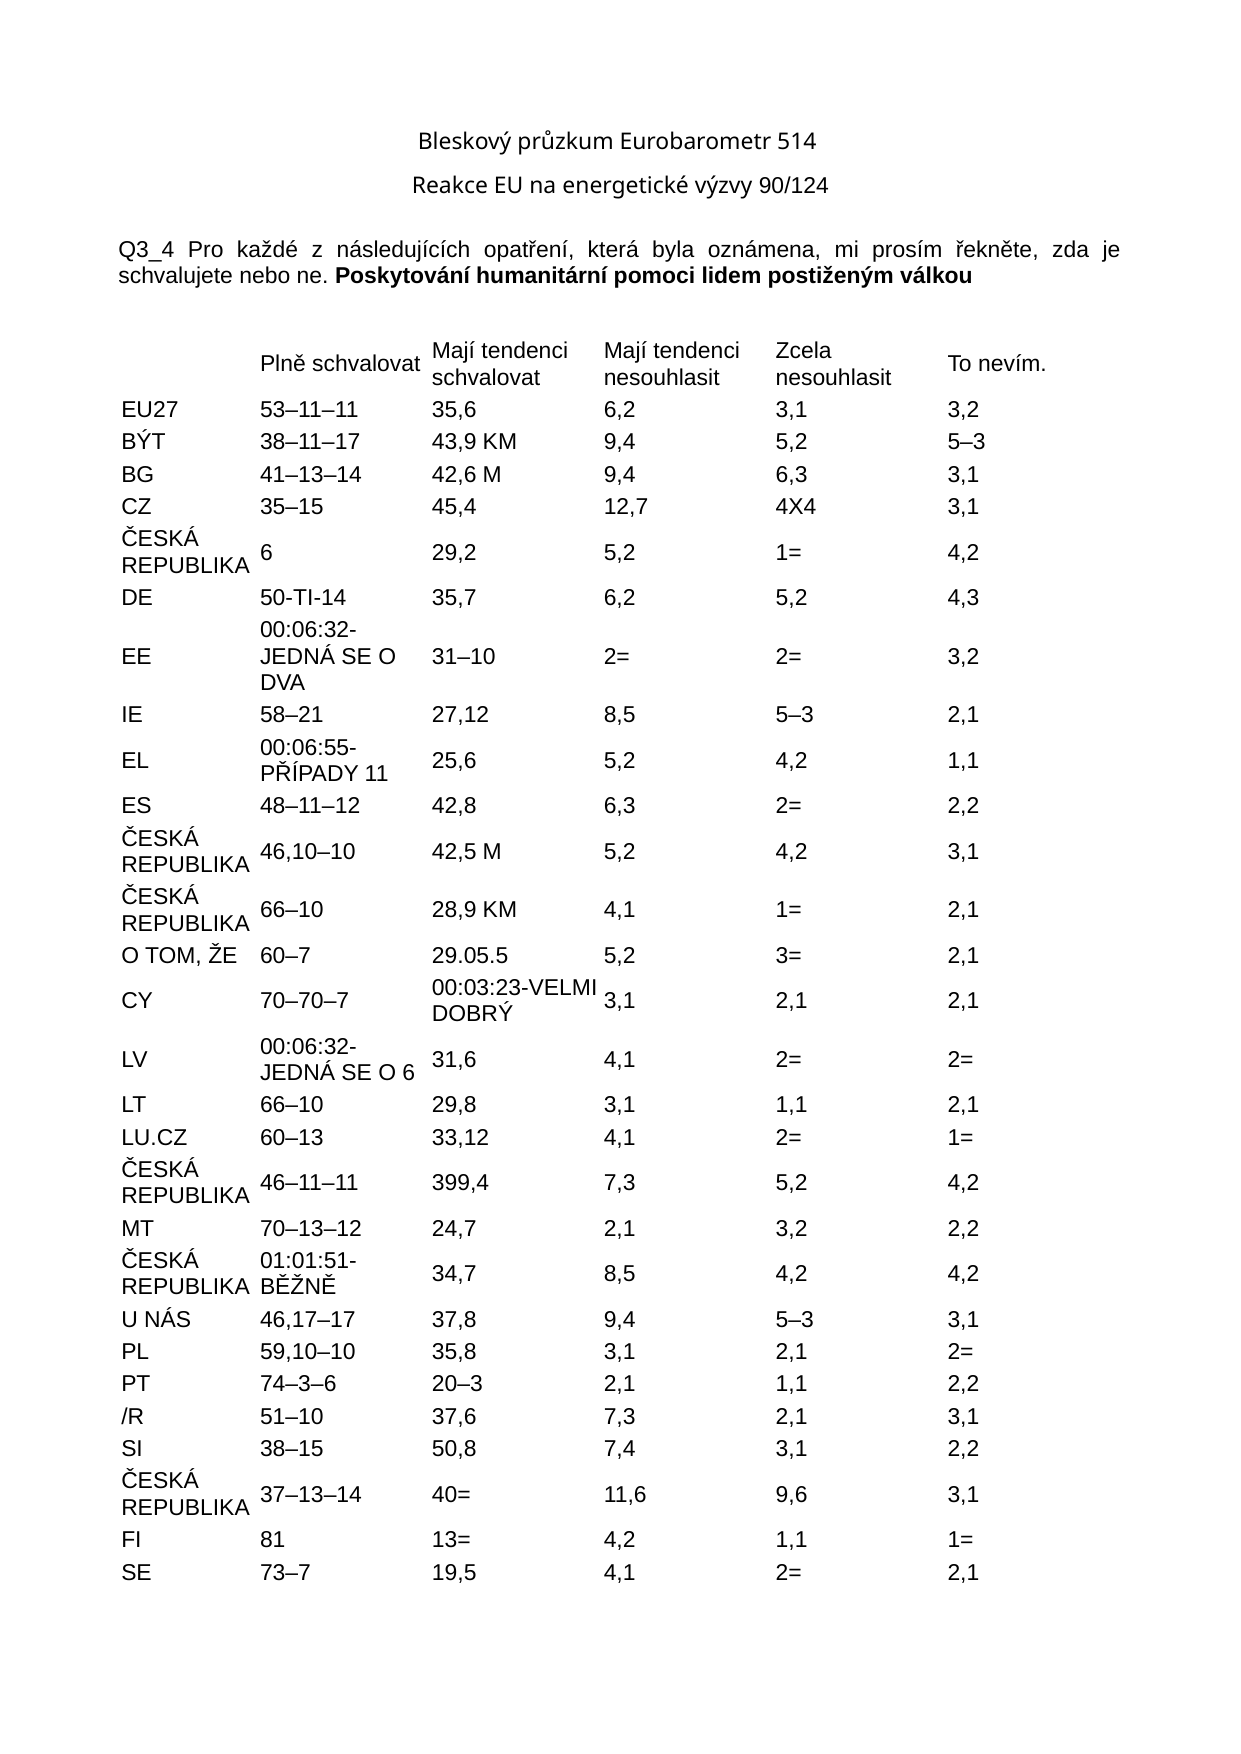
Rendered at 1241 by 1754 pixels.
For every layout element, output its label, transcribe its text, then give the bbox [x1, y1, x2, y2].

table_cell ČESKÁ REPUBLIKA [118, 1153, 257, 1212]
table_cell 4,1 [601, 880, 772, 939]
table_cell 37,8 [429, 1303, 601, 1335]
table_cell 5,2 [773, 1153, 944, 1212]
table_cell 25,6 [429, 731, 601, 789]
table_cell 00:06:32-JEDNÁ SE O DVA [257, 614, 429, 698]
table_cell EU27 [118, 393, 257, 425]
table_cell 7,4 [601, 1432, 772, 1464]
table_cell 20–3 [429, 1367, 601, 1400]
table_cell 35,6 [429, 393, 601, 425]
table_cell 1= [773, 880, 944, 939]
table_cell 00:06:55-PŘÍPADY 11 [257, 731, 429, 789]
table_cell 399,4 [429, 1153, 601, 1212]
table_cell 6 [257, 523, 429, 581]
table_cell [118, 1588, 257, 1620]
table_cell 2,1 [944, 971, 1116, 1030]
table_cell 2,2 [944, 1367, 1116, 1400]
table_cell 48–11–12 [257, 789, 429, 822]
table_cell 24,7 [429, 1212, 601, 1244]
table_cell MT [118, 1212, 257, 1244]
table_cell 59,10–10 [257, 1335, 429, 1367]
table_cell LT [118, 1088, 257, 1121]
table_cell 3,2 [773, 1212, 944, 1244]
table_cell 27,12 [429, 698, 601, 731]
table_cell 50-TI-14 [257, 581, 429, 613]
table_cell 13= [429, 1523, 601, 1555]
table_cell 2,1 [944, 698, 1116, 731]
table_cell 40= [429, 1465, 601, 1523]
table_cell 5,2 [773, 581, 944, 613]
table_cell 29,8 [429, 1088, 601, 1121]
table_cell 70–70–7 [257, 971, 429, 1030]
table_cell PT [118, 1367, 257, 1400]
table_cell 3,1 [773, 1432, 944, 1464]
table_cell EE [118, 614, 257, 698]
table_cell 1,1 [944, 731, 1116, 789]
table_cell 9,4 [601, 1303, 772, 1335]
table_cell 2,2 [944, 1432, 1116, 1464]
table_cell 50,8 [429, 1432, 601, 1464]
table_cell 2,1 [773, 971, 944, 1030]
table_cell DE [118, 581, 257, 613]
table_cell SI [118, 1432, 257, 1464]
table_cell ČESKÁ REPUBLIKA [118, 1244, 257, 1302]
table_cell FI [118, 1523, 257, 1555]
table_cell [429, 1588, 601, 1620]
table_cell 66–10 [257, 880, 429, 939]
table_cell 3,1 [944, 1400, 1116, 1432]
table_cell 35–15 [257, 490, 429, 522]
table_cell 9,4 [601, 458, 772, 490]
table_cell 8,5 [601, 698, 772, 731]
table_cell 31,6 [429, 1030, 601, 1088]
table_cell 31–10 [429, 614, 601, 698]
table_cell 4,2 [601, 1523, 772, 1555]
table_cell 34,7 [429, 1244, 601, 1302]
table_cell 8,5 [601, 1244, 772, 1302]
table_cell [944, 1588, 1116, 1620]
table_header Plně schvalovat [257, 334, 429, 393]
table_cell 29,2 [429, 523, 601, 581]
table_cell 53–11–11 [257, 393, 429, 425]
table_cell 58–21 [257, 698, 429, 731]
table_cell 4,2 [944, 1153, 1116, 1212]
table_cell CY [118, 971, 257, 1030]
table_cell 7,3 [601, 1400, 772, 1432]
table_cell [601, 1588, 772, 1620]
table_cell O TOM, ŽE [118, 939, 257, 971]
table_cell /R [118, 1400, 257, 1432]
table_cell 38–15 [257, 1432, 429, 1464]
table_cell 60–13 [257, 1121, 429, 1153]
table_cell 3,1 [601, 1335, 772, 1367]
table_cell 4,2 [773, 1244, 944, 1302]
table_cell 2= [773, 1555, 944, 1588]
table_cell 5,2 [601, 731, 772, 789]
table_cell 2= [601, 614, 772, 698]
table_cell ČESKÁ REPUBLIKA [118, 523, 257, 581]
table_cell 38–11–17 [257, 425, 429, 458]
table_header To nevím. [944, 334, 1116, 393]
table_cell 2,1 [773, 1335, 944, 1367]
table_cell 33,12 [429, 1121, 601, 1153]
table_cell EL [118, 731, 257, 789]
table_cell 2,1 [601, 1212, 772, 1244]
table_cell 3,2 [944, 614, 1116, 698]
table_cell 2,1 [944, 1088, 1116, 1121]
table_cell ES [118, 789, 257, 822]
table_cell 46,17–17 [257, 1303, 429, 1335]
table_cell 5–3 [773, 1303, 944, 1335]
table_cell 37,6 [429, 1400, 601, 1432]
table_cell BÝT [118, 425, 257, 458]
table_cell 5,2 [601, 822, 772, 880]
table_cell 4,1 [601, 1555, 772, 1588]
table_cell 4,3 [944, 581, 1116, 613]
table_cell 70–13–12 [257, 1212, 429, 1244]
table_cell 19,5 [429, 1555, 601, 1588]
table_cell 29.05.5 [429, 939, 601, 971]
table_header Mají tendenci schvalovat [429, 334, 601, 393]
table_cell 3,1 [944, 1465, 1116, 1523]
table_cell 2,1 [773, 1400, 944, 1432]
table_cell 2,1 [601, 1367, 772, 1400]
table_cell 3,1 [944, 458, 1116, 490]
table_cell 3,1 [944, 490, 1116, 522]
table_cell 60–7 [257, 939, 429, 971]
table_cell 4,2 [944, 523, 1116, 581]
table_cell U NÁS [118, 1303, 257, 1335]
table_cell 42,5 M [429, 822, 601, 880]
table_cell 42,6 M [429, 458, 601, 490]
table_cell 1= [773, 523, 944, 581]
table_cell 2= [944, 1030, 1116, 1088]
table_cell 37–13–14 [257, 1465, 429, 1523]
table_cell PL [118, 1335, 257, 1367]
table_cell 4,2 [773, 731, 944, 789]
table_cell 5,2 [601, 939, 772, 971]
table_cell 9,6 [773, 1465, 944, 1523]
table_cell IE [118, 698, 257, 731]
table_cell 3,1 [601, 1088, 772, 1121]
table_cell 6,2 [601, 581, 772, 613]
table_header [118, 334, 257, 393]
table_cell 45,4 [429, 490, 601, 522]
table_cell 43,9 KM [429, 425, 601, 458]
table_cell 00:03:23-VELMI DOBRÝ [429, 971, 601, 1030]
table_cell 3,2 [944, 393, 1116, 425]
table_cell 5–3 [944, 425, 1116, 458]
table_cell 6,2 [601, 393, 772, 425]
table_cell 6,3 [773, 458, 944, 490]
table_cell 9,4 [601, 425, 772, 458]
table_cell 2,1 [944, 880, 1116, 939]
table_cell 3,1 [944, 822, 1116, 880]
table_cell 5,2 [773, 425, 944, 458]
table_cell 5–3 [773, 698, 944, 731]
table_cell LV [118, 1030, 257, 1088]
table_cell 35,7 [429, 581, 601, 613]
table_cell 2,1 [944, 939, 1116, 971]
table_cell 41–13–14 [257, 458, 429, 490]
table_cell 42,8 [429, 789, 601, 822]
table_cell 2= [773, 1121, 944, 1153]
table_header Zcela nesouhlasit [773, 334, 944, 393]
table_cell 35,8 [429, 1335, 601, 1367]
table_cell ČESKÁ REPUBLIKA [118, 880, 257, 939]
table_cell 46,10–10 [257, 822, 429, 880]
table_cell SE [118, 1555, 257, 1588]
table_cell 11,6 [601, 1465, 772, 1523]
table_cell 5,2 [601, 523, 772, 581]
table_cell ČESKÁ REPUBLIKA [118, 1465, 257, 1523]
table_cell 2,2 [944, 1212, 1116, 1244]
table_cell 4,1 [601, 1121, 772, 1153]
table_cell 3,1 [944, 1303, 1116, 1335]
table_cell 1,1 [773, 1367, 944, 1400]
table_cell 51–10 [257, 1400, 429, 1432]
table_cell LU.CZ [118, 1121, 257, 1153]
table_cell 2,2 [944, 789, 1116, 822]
text Q3_4 Pro každé z následujících opatření, která byla oznámena, mi prosím řekněte, zda je schvalujete nebo ne. Poskytování humanitární pomoci lidem postiženým válkou [118, 236, 1122, 289]
table_cell 2,1 [944, 1555, 1116, 1588]
table_cell BG [118, 458, 257, 490]
table_cell 1,1 [773, 1523, 944, 1555]
table_cell 2= [944, 1335, 1116, 1367]
table_cell 00:06:32-JEDNÁ SE O 6 [257, 1030, 429, 1088]
table_cell [257, 1588, 429, 1620]
table_cell 4,1 [601, 1030, 772, 1088]
table_cell 3= [773, 939, 944, 971]
table_cell CZ [118, 490, 257, 522]
table_cell 2= [773, 1030, 944, 1088]
table_cell 12,7 [601, 490, 772, 522]
table_cell 73–7 [257, 1555, 429, 1588]
table_cell 4X4 [773, 490, 944, 522]
table_cell ČESKÁ REPUBLIKA [118, 822, 257, 880]
table_cell 3,1 [773, 393, 944, 425]
table_cell 81 [257, 1523, 429, 1555]
table_cell 7,3 [601, 1153, 772, 1212]
table_cell 46–11–11 [257, 1153, 429, 1212]
table_cell 28,9 KM [429, 880, 601, 939]
table_cell 6,3 [601, 789, 772, 822]
table_cell 74–3–6 [257, 1367, 429, 1400]
table_cell 4,2 [944, 1244, 1116, 1302]
table_header Mají tendenci nesouhlasit [601, 334, 772, 393]
table_cell 1= [944, 1121, 1116, 1153]
table_cell 2= [773, 614, 944, 698]
table_cell 01:01:51-BĚŽNĚ [257, 1244, 429, 1302]
table_cell 2= [773, 789, 944, 822]
table_cell 1,1 [773, 1088, 944, 1121]
table_cell 3,1 [601, 971, 772, 1030]
table_cell 1= [944, 1523, 1116, 1555]
table_cell [773, 1588, 944, 1620]
table_cell 66–10 [257, 1088, 429, 1121]
table_cell 4,2 [773, 822, 944, 880]
